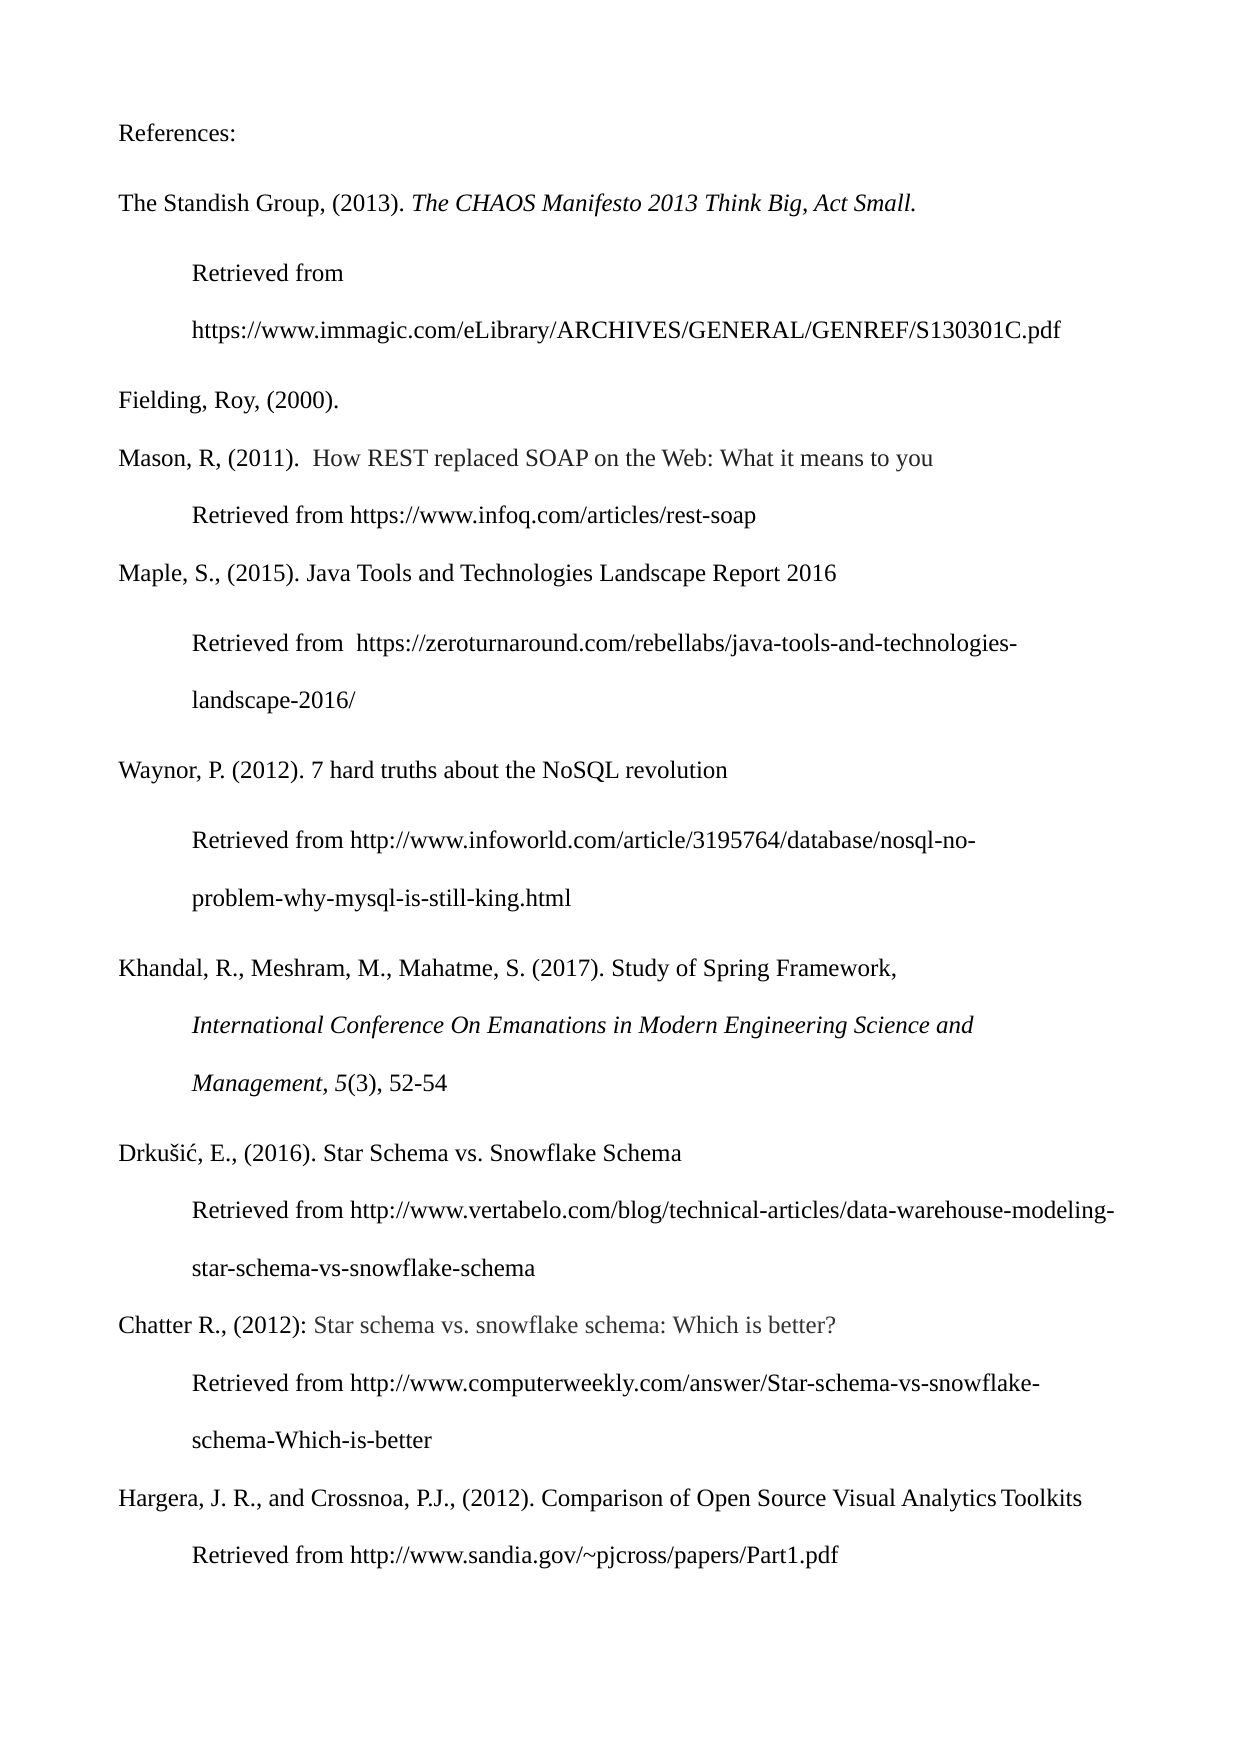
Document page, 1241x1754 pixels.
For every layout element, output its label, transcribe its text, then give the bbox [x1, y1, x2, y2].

text Maple, S., (2015). Java Tools and Technologies Landscape Report 2016 [118, 558, 1022, 587]
text Fielding, Roy, (2000). [118, 386, 1022, 414]
text Retrieved from https://www.immagic.com/eLibrary/ARCHIVES/GENERAL/GENREF/S130301C.pdf [118, 258, 1122, 344]
text Waynor, P. (2012). 7 hard truths about the NoSQL revolution [118, 756, 1022, 784]
text References: [118, 118, 1022, 147]
text Mason, R, (2011). How REST replaced SOAP on the Web: What it means to you [118, 443, 1022, 472]
text Retrieved from https://www.infoq.com/articles/rest-soap [118, 501, 1022, 529]
text Retrieved from http://www.sandia.gov/~pjcross/papers/Part1.pdf [118, 1541, 1122, 1569]
text Retrieved from http://www.computerweekly.com/answer/Star-schema-vs-snowflake- schema-Which-is-better [118, 1368, 1122, 1454]
text Retrieved from http://www.vertabelo.com/blog/technical-articles/data-warehouse-modeling- star-schema-vs-snowflake-schema [118, 1196, 1122, 1282]
text Retrieved from https://zeroturnaround.com/rebellabs/java-tools-and-technologies- landscape-2016/ [118, 628, 1022, 714]
text The Standish Group, (2013). The CHAOS Manifesto 2013 Think Big, Act Small. [118, 188, 1022, 217]
text Chatter R., (2012): Star schema vs. snowflake schema: Which is better? [118, 1311, 1122, 1339]
text Khandal, R., Meshram, M., Mahatme, S. (2017). Study of Spring Framework, International Conference On Emanations in Modern Engineering Science and Management, 5(3), 52-54 [118, 953, 1022, 1097]
text Retrieved from http://www.infoworld.com/article/3195764/database/nosql-no- problem-why-mysql-is-still-king.html [118, 826, 1022, 912]
text Hargera, J. R., and Crossnoa, P.J., (2012). Comparison of Open Source Visual Analytics Toolkits [118, 1483, 1122, 1512]
text Drkušić, E., (2016). Star Schema vs. Snowflake Schema [118, 1138, 1122, 1167]
